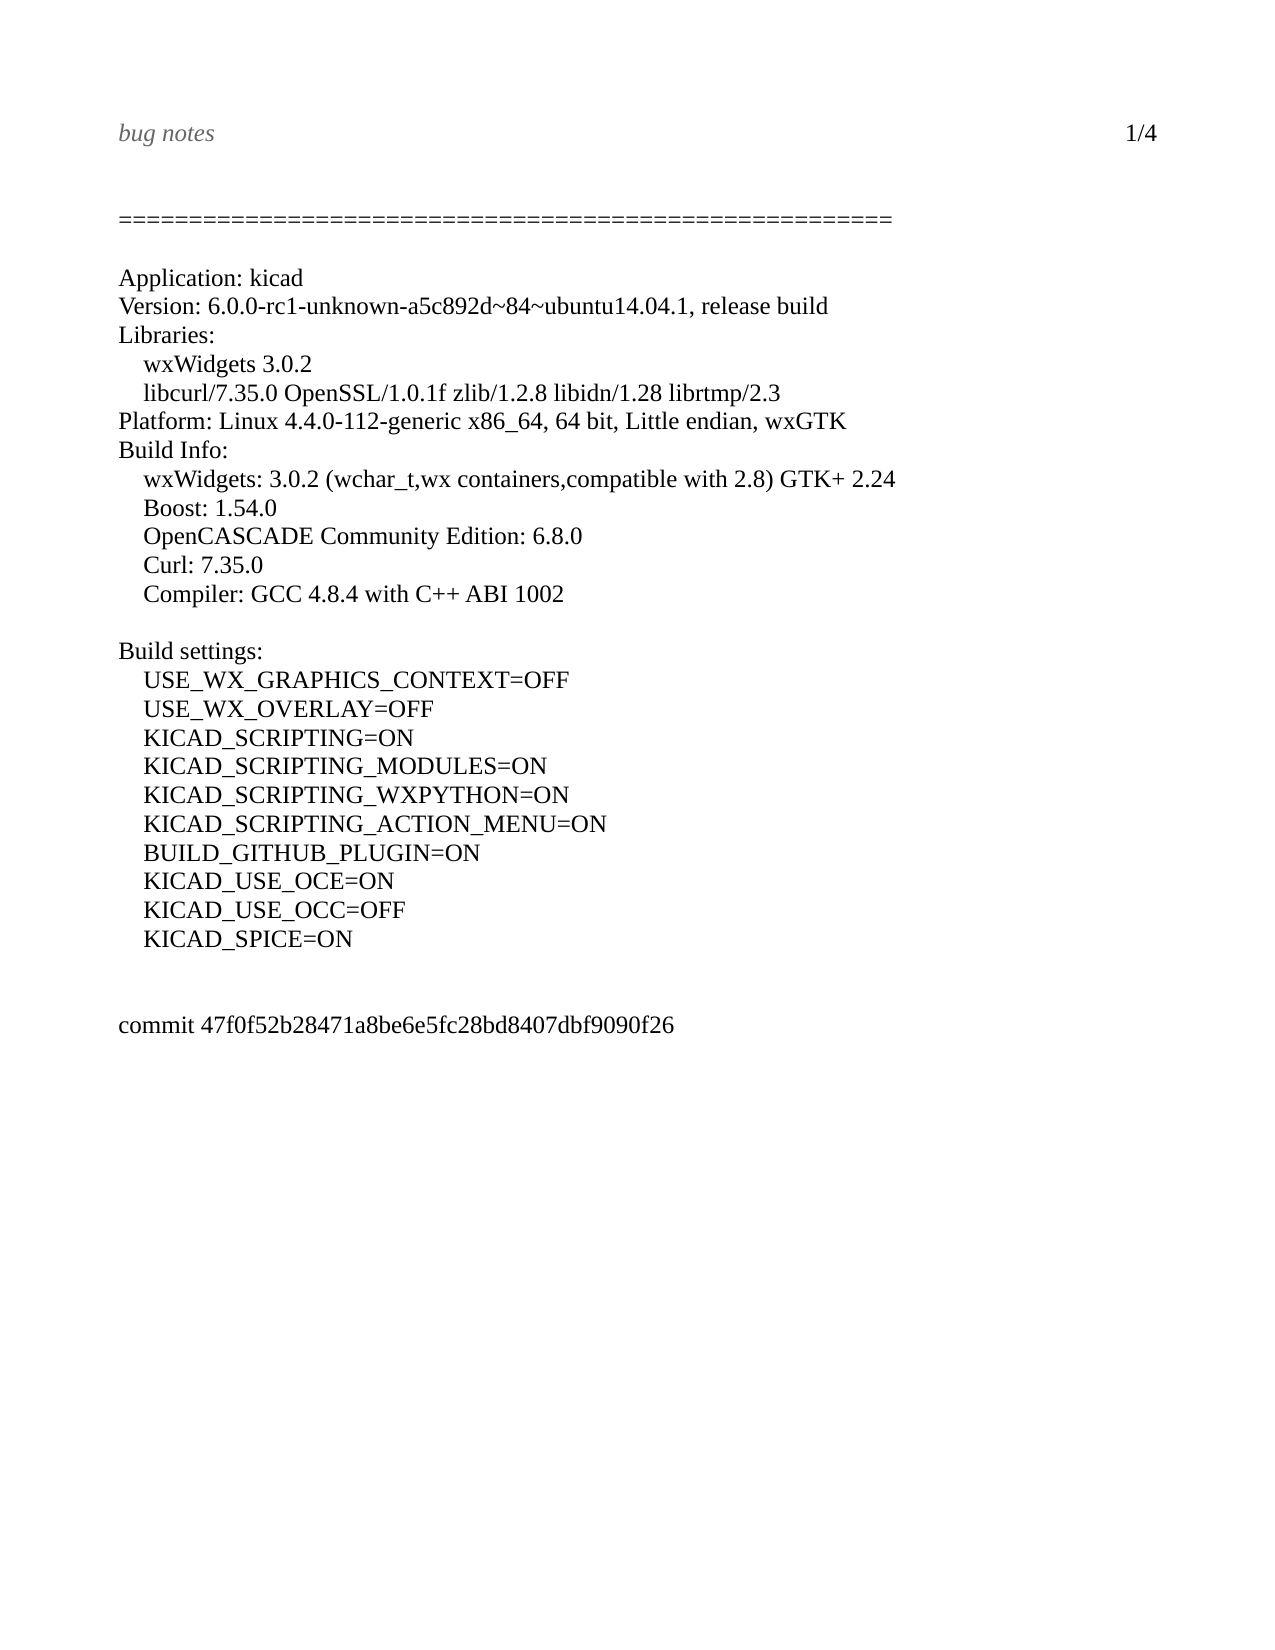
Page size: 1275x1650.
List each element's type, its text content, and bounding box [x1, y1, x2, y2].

text KICAD_SCRIPTING_ACTION_MENU=ON [118, 809, 1157, 838]
text Curl: 7.35.0 [118, 550, 1157, 579]
text wxWidgets: 3.0.2 (wchar_t,wx containers,compatible with 2.8) GTK+ 2.24 [118, 464, 1157, 493]
text Platform: Linux 4.4.0-112-generic x86_64, 64 bit, Little endian, wxGTK [118, 406, 1157, 435]
text KICAD_USE_OCC=OFF [118, 895, 1157, 924]
text USE_WX_GRAPHICS_CONTEXT=OFF [118, 665, 1157, 694]
text OpenCASCADE Community Edition: 6.8.0 [118, 521, 1157, 550]
text wxWidgets 3.0.2 [118, 349, 1157, 378]
text KICAD_SCRIPTING=ON [118, 723, 1157, 751]
text commit 47f0f52b28471a8be6e5fc28bd8407dbf9090f26 [118, 1010, 1157, 1039]
text Boost: 1.54.0 [118, 493, 1157, 521]
text BUILD_GITHUB_PLUGIN=ON [118, 838, 1157, 866]
text Build settings: [118, 636, 1157, 665]
text KICAD_SCRIPTING_WXPYTHON=ON [118, 780, 1157, 809]
text USE_WX_OVERLAY=OFF [118, 694, 1157, 723]
text KICAD_SCRIPTING_MODULES=ON [118, 751, 1157, 780]
text libcurl/7.35.0 OpenSSL/1.0.1f zlib/1.2.8 libidn/1.28 librtmp/2.3 [118, 378, 1157, 406]
text Compiler: GCC 4.8.4 with C++ ABI 1002 [118, 579, 1157, 608]
text Build Info: [118, 435, 1157, 464]
text KICAD_SPICE=ON [118, 924, 1157, 953]
text KICAD_USE_OCE=ON [118, 866, 1157, 895]
text Version: 6.0.0-rc1-unknown-a5c892d~84~ubuntu14.04.1, release build [118, 291, 1157, 320]
text Libraries: [118, 320, 1157, 349]
text ======================================================= [118, 205, 1157, 234]
text Application: kicad [118, 263, 1157, 291]
